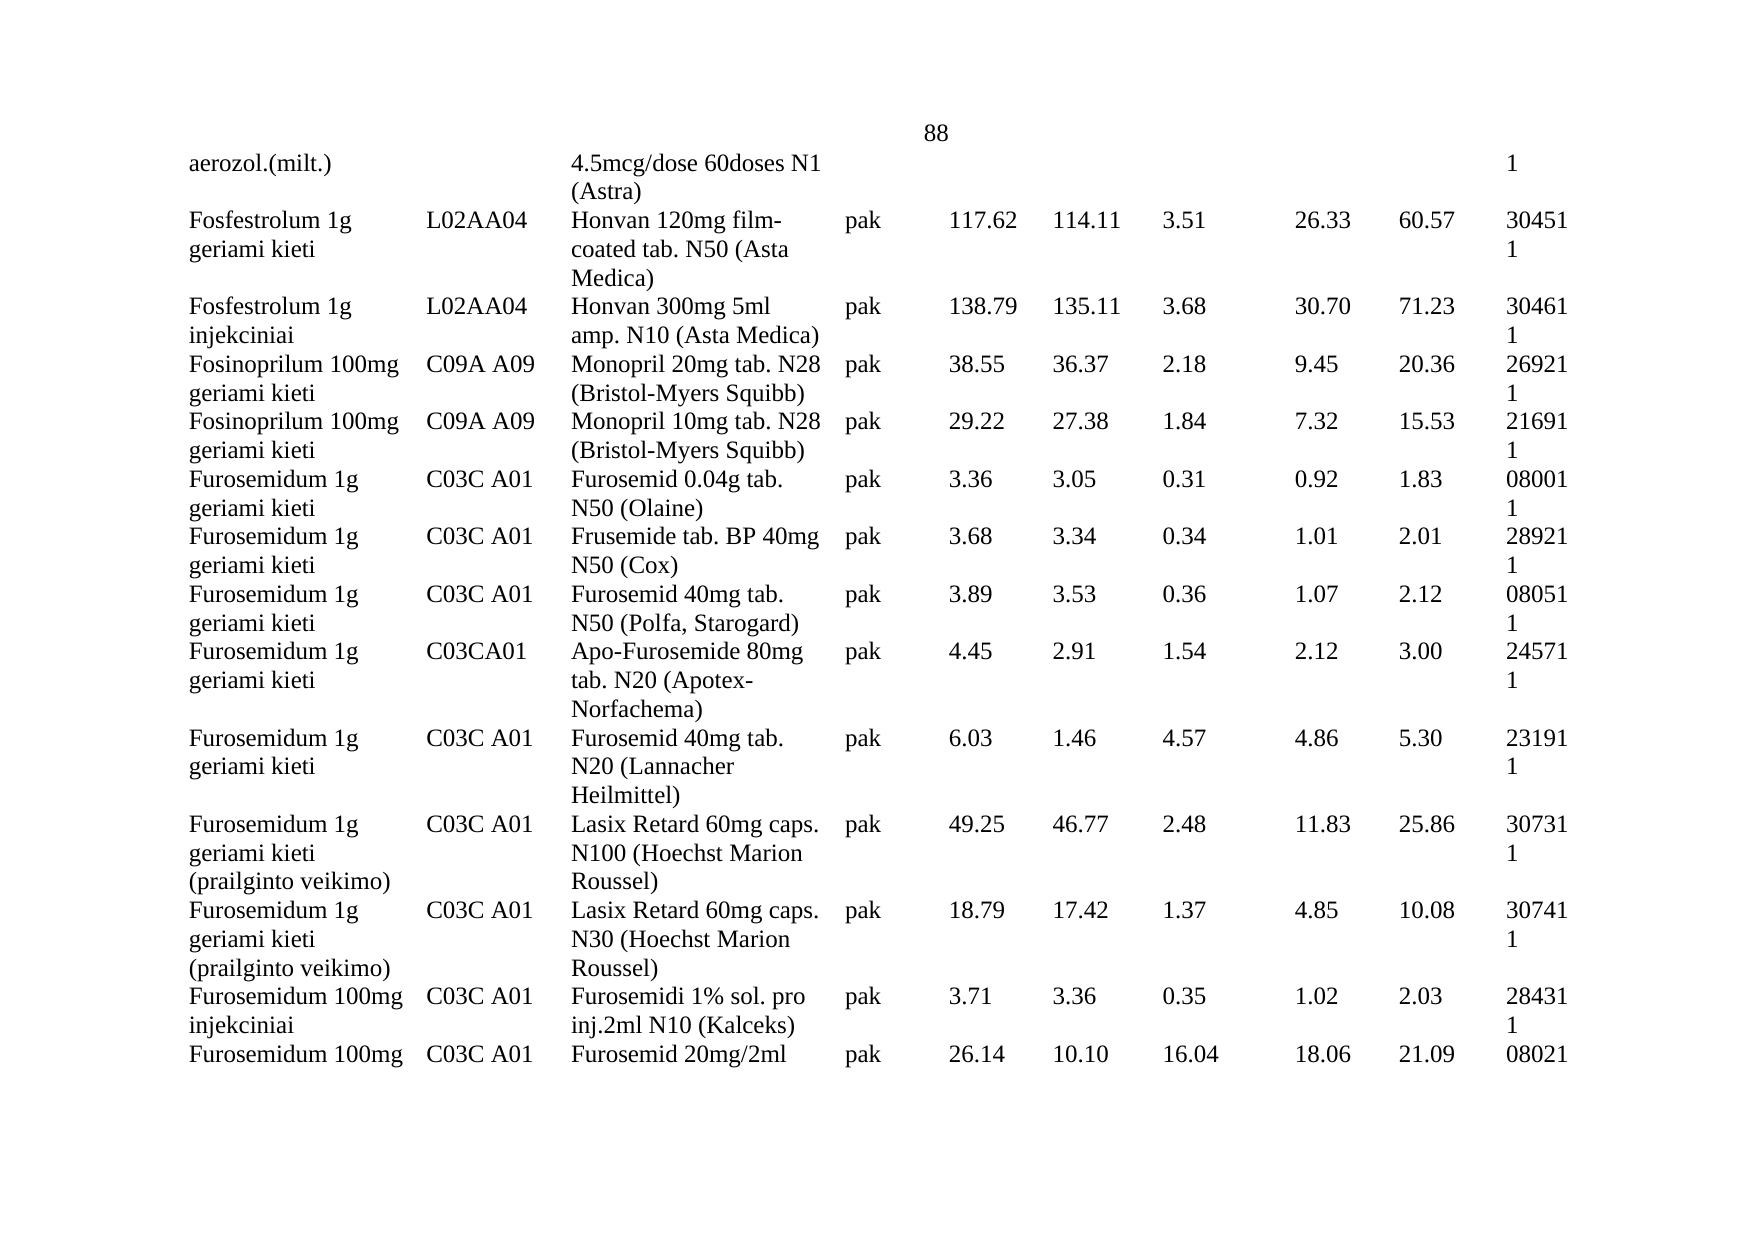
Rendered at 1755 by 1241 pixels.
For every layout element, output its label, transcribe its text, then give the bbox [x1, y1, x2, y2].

table_cell pak [834, 205, 937, 291]
table_cell 30.70 [1283, 291, 1387, 349]
table_cell 0.31 [1151, 464, 1283, 521]
table_cell Furosemidum 1g geriami kieti [177, 464, 415, 521]
table_cell C03CA01 [415, 636, 559, 723]
table_cell [1041, 148, 1151, 205]
table_cell 3.34 [1041, 521, 1151, 579]
table_cell 46.77 [1041, 809, 1151, 895]
table_cell 36.37 [1041, 349, 1151, 406]
table_cell 269211 [1495, 349, 1589, 406]
table_cell Lasix Retard 60mg caps. N30 (Hoechst Marion Roussel) [560, 895, 833, 981]
table_cell pak [834, 406, 937, 464]
table_cell 26.33 [1283, 205, 1387, 291]
table_cell Furosemidum 1g geriami kieti [177, 579, 415, 636]
table_cell [1589, 579, 1595, 636]
table_cell 245711 [1495, 636, 1589, 723]
table_cell 1 [1495, 148, 1589, 205]
table_cell 080511 [1495, 579, 1589, 636]
table_cell 49.25 [938, 809, 1041, 895]
table_cell 60.57 [1388, 205, 1494, 291]
table_cell C03C A01 [415, 579, 559, 636]
table_cell 1.84 [1151, 406, 1283, 464]
table_cell Lasix Retard 60mg caps. N100 (Hoechst Marion Roussel) [560, 809, 833, 895]
table_cell 1.07 [1283, 579, 1387, 636]
table_cell C09A A09 [415, 406, 559, 464]
table_cell 16.04 [1151, 1039, 1283, 1068]
table_cell 3.00 [1388, 636, 1494, 723]
table_cell Furosemidum 100mg injekciniai [177, 981, 415, 1039]
table_cell 1.46 [1041, 723, 1151, 809]
table_cell [415, 148, 559, 205]
table_cell 26.14 [938, 1039, 1041, 1068]
table_cell [1589, 291, 1595, 349]
table_cell 0.34 [1151, 521, 1283, 579]
table_cell 3.51 [1151, 205, 1283, 291]
table_cell 0.35 [1151, 981, 1283, 1039]
table_cell 0.92 [1283, 464, 1387, 521]
table_cell 27.38 [1041, 406, 1151, 464]
table_cell pak [834, 349, 937, 406]
table_cell pak [834, 723, 937, 809]
table_cell 080011 [1495, 464, 1589, 521]
table_cell 10.10 [1041, 1039, 1151, 1068]
table_cell 1.37 [1151, 895, 1283, 981]
table_cell 2.12 [1388, 579, 1494, 636]
table_cell Furosemid 0.04g tab. N50 (Olaine) [560, 464, 833, 521]
table_cell 3.71 [938, 981, 1041, 1039]
table_cell pak [834, 291, 937, 349]
table_cell 2.18 [1151, 349, 1283, 406]
table_cell 3.05 [1041, 464, 1151, 521]
table_cell L02AA04 [415, 291, 559, 349]
table_cell 3.36 [1041, 981, 1151, 1039]
table_cell [1589, 636, 1595, 723]
table_cell 289211 [1495, 521, 1589, 579]
table_cell C03C A01 [415, 723, 559, 809]
table_cell Furosemidum 1g geriami kieti (prailginto veikimo) [177, 809, 415, 895]
table_cell [1589, 464, 1595, 521]
table_cell Honvan 300mg 5ml amp. N10 (Asta Medica) [560, 291, 833, 349]
table_cell 0.36 [1151, 579, 1283, 636]
table_cell L02AA04 [415, 205, 559, 291]
table_cell pak [834, 636, 937, 723]
table_cell C03C A01 [415, 1039, 559, 1068]
table_cell [1589, 406, 1595, 464]
table_cell 15.53 [1388, 406, 1494, 464]
table_cell 2.91 [1041, 636, 1151, 723]
table_cell Furosemidi 1% sol. pro inj.2ml N10 (Kalceks) [560, 981, 833, 1039]
table_cell 216911 [1495, 406, 1589, 464]
table_cell 7.32 [1283, 406, 1387, 464]
table_cell 11.83 [1283, 809, 1387, 895]
table_cell 2.03 [1388, 981, 1494, 1039]
table_cell 4.86 [1283, 723, 1387, 809]
table_cell [938, 148, 1041, 205]
table_cell 6.03 [938, 723, 1041, 809]
table_cell Furosemidum 100mg [177, 1039, 415, 1068]
table_cell Frusemide tab. BP 40mg N50 (Cox) [560, 521, 833, 579]
table_cell Fosinoprilum 100mg geriami kieti [177, 349, 415, 406]
table_cell 17.42 [1041, 895, 1151, 981]
table_cell C03C A01 [415, 809, 559, 895]
table_cell 9.45 [1283, 349, 1387, 406]
table_cell [1388, 148, 1494, 205]
table_cell Fosfestrolum 1g injekciniai [177, 291, 415, 349]
table_cell pak [834, 579, 937, 636]
table_cell 138.79 [938, 291, 1041, 349]
table_cell 21.09 [1388, 1039, 1494, 1068]
table_cell 1.01 [1283, 521, 1387, 579]
table_cell 117.62 [938, 205, 1041, 291]
table_cell [834, 148, 937, 205]
table_cell [1589, 349, 1595, 406]
table_cell 18.06 [1283, 1039, 1387, 1068]
table_cell 38.55 [938, 349, 1041, 406]
table_cell C09A A09 [415, 349, 559, 406]
table_cell pak [834, 895, 937, 981]
table_cell 284311 [1495, 981, 1589, 1039]
table_cell Furosemid 40mg tab. N20 (Lannacher Heilmittel) [560, 723, 833, 809]
table_cell 08021 [1495, 1039, 1589, 1068]
table_cell 3.68 [938, 521, 1041, 579]
table_cell 10.08 [1388, 895, 1494, 981]
table_cell Fosinoprilum 100mg geriami kieti [177, 406, 415, 464]
table_cell Furosemidum 1g geriami kieti [177, 723, 415, 809]
table_cell [1283, 148, 1387, 205]
table_cell 71.23 [1388, 291, 1494, 349]
table_cell [1589, 981, 1595, 1039]
table_cell C03C A01 [415, 981, 559, 1039]
table_cell [1589, 1039, 1595, 1068]
table_cell pak [834, 464, 937, 521]
table_cell 304511 [1495, 205, 1589, 291]
table_cell 5.30 [1388, 723, 1494, 809]
table_cell 20.36 [1388, 349, 1494, 406]
table_cell 307411 [1495, 895, 1589, 981]
table_cell 304611 [1495, 291, 1589, 349]
table_cell 2.12 [1283, 636, 1387, 723]
table_cell Furosemidum 1g geriami kieti (prailginto veikimo) [177, 895, 415, 981]
table_cell 114.11 [1041, 205, 1151, 291]
table_cell 4.85 [1283, 895, 1387, 981]
table_cell 3.89 [938, 579, 1041, 636]
table_cell Monopril 10mg tab. N28 (Bristol-Myers Squibb) [560, 406, 833, 464]
table_cell 4.57 [1151, 723, 1283, 809]
table_cell 4.45 [938, 636, 1041, 723]
table_cell 3.36 [938, 464, 1041, 521]
table_cell pak [834, 521, 937, 579]
table_cell 29.22 [938, 406, 1041, 464]
table_cell 2.48 [1151, 809, 1283, 895]
table_cell 18.79 [938, 895, 1041, 981]
table_cell 231911 [1495, 723, 1589, 809]
table_cell 307311 [1495, 809, 1589, 895]
table_cell 1.54 [1151, 636, 1283, 723]
table_cell [1589, 895, 1595, 981]
table_cell 1.83 [1388, 464, 1494, 521]
table_cell Fosfestrolum 1g geriami kieti [177, 205, 415, 291]
table_cell 3.68 [1151, 291, 1283, 349]
table_cell 135.11 [1041, 291, 1151, 349]
table_cell [1589, 809, 1595, 895]
table_cell pak [834, 1039, 937, 1068]
table_cell Furosemid 20mg/2ml [560, 1039, 833, 1068]
table_cell 2.01 [1388, 521, 1494, 579]
table_cell pak [834, 809, 937, 895]
table_cell [1589, 205, 1595, 291]
table_cell C03C A01 [415, 895, 559, 981]
table_cell Apo-Furosemide 80mg tab. N20 (Apotex-Norfachema) [560, 636, 833, 723]
table_cell pak [834, 981, 937, 1039]
table_cell Furosemidum 1g geriami kieti [177, 636, 415, 723]
table_cell 1.02 [1283, 981, 1387, 1039]
table_cell C03C A01 [415, 521, 559, 579]
table_cell Furosemidum 1g geriami kieti [177, 521, 415, 579]
table_cell 25.86 [1388, 809, 1494, 895]
table_cell Honvan 120mg film-coated tab. N50 (Asta Medica) [560, 205, 833, 291]
table_cell C03C A01 [415, 464, 559, 521]
table_cell Monopril 20mg tab. N28 (Bristol-Myers Squibb) [560, 349, 833, 406]
table_cell [1589, 723, 1595, 809]
table_cell [1151, 148, 1283, 205]
table_cell 4.5mcg/dose 60doses N1 (Astra) [560, 148, 833, 205]
table_cell 3.53 [1041, 579, 1151, 636]
table_cell [1589, 521, 1595, 579]
table_cell [1589, 148, 1595, 205]
table_cell aerozol.(milt.) [177, 148, 415, 205]
table_cell Furosemid 40mg tab. N50 (Polfa, Starogard) [560, 579, 833, 636]
